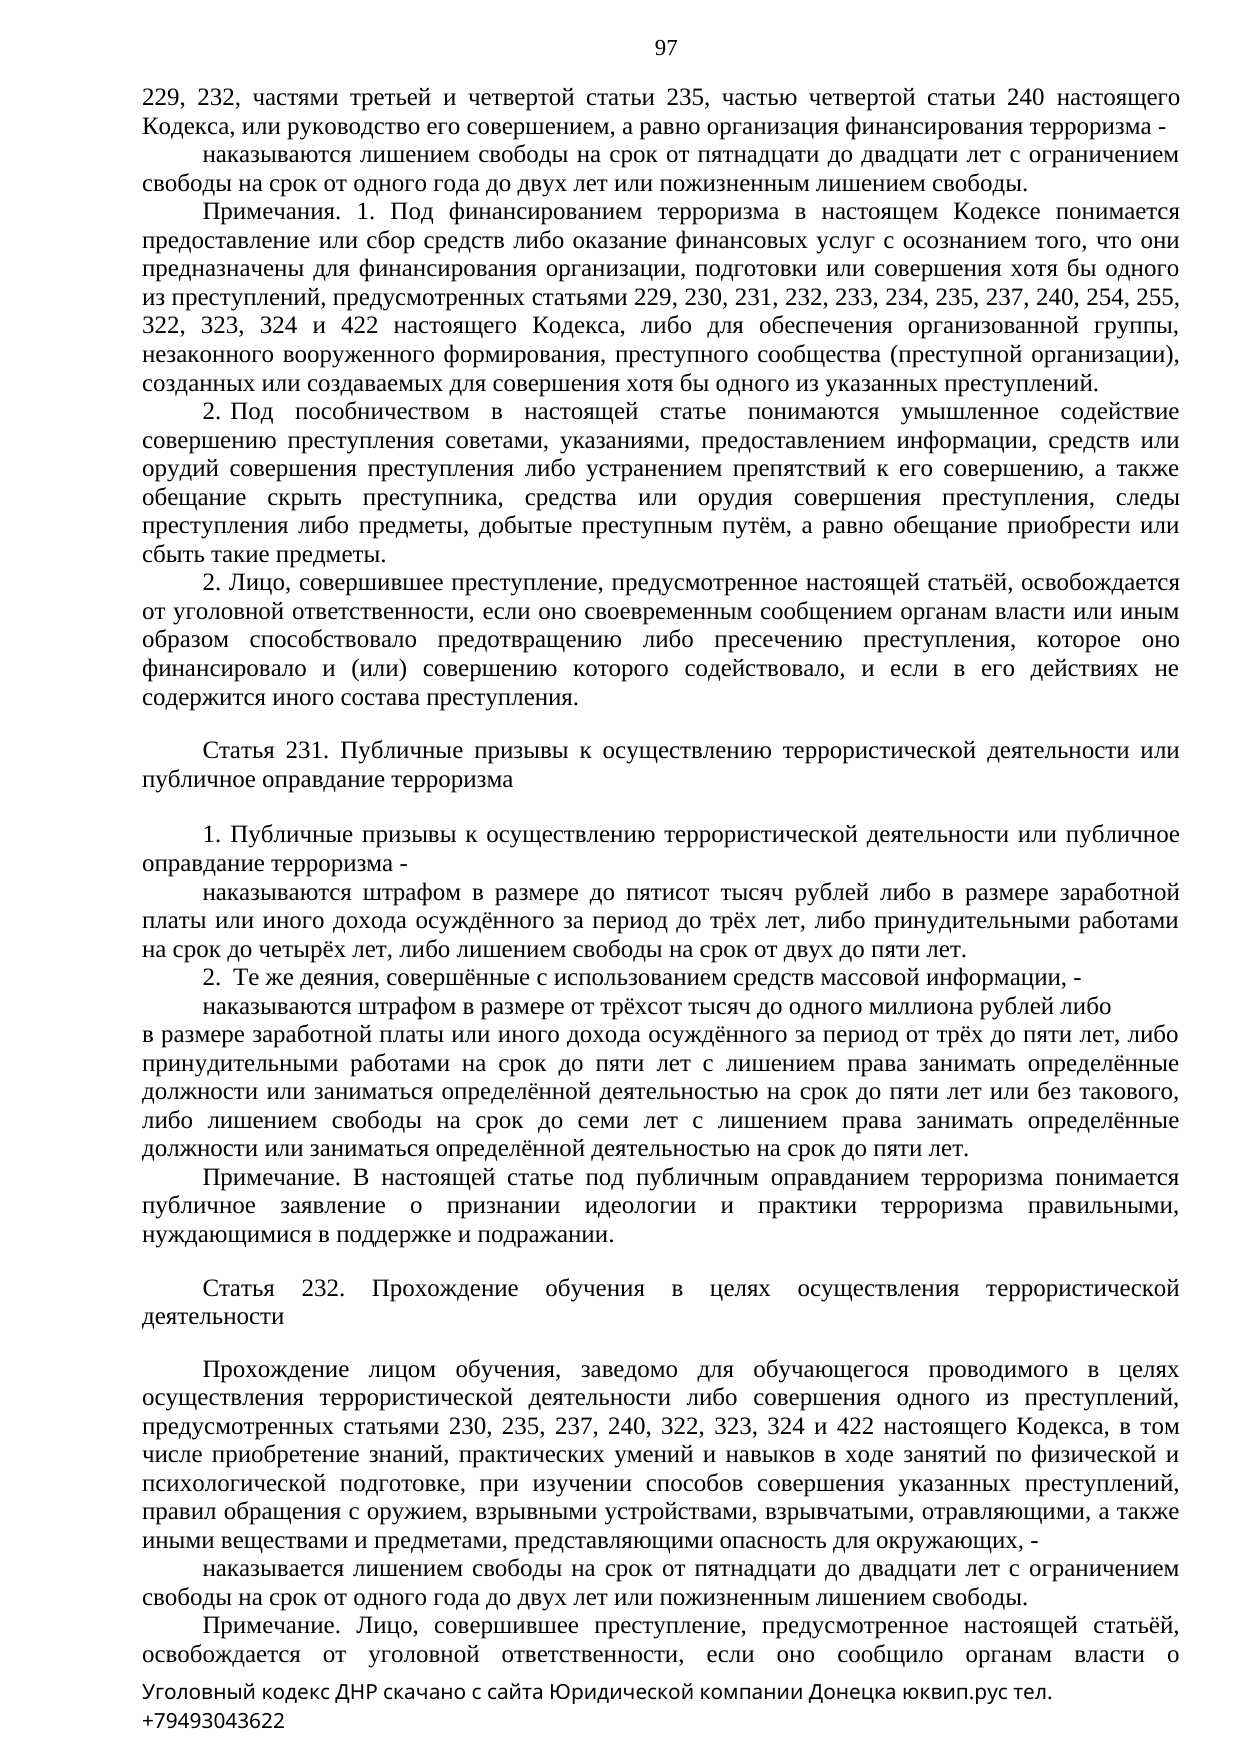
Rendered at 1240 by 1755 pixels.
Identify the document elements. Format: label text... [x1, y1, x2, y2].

text наказываются штрафом в размере до пятисот тысяч рублей либо в размере заработной платы или иного дохода осуждённого за период до трёх лет, либо принудительными работами на срок до четырёх лет, либо лишением свободы на срок от двух до пяти лет. [142, 877, 1181, 963]
text Примечание. В настоящей статье под публичным оправданием терроризма понимается публичное заявление о признании идеологии и практики терроризма правильными, нуждающимися в поддержке и подражании. [142, 1163, 1181, 1248]
text Статья 232. Прохождение обучения в целях осуществления террористической деятельности [142, 1274, 1181, 1330]
text Статья 231. Публичные призывы к осуществлению террористической деятельности или публичное оправдание терроризма [142, 735, 1181, 794]
list 229, 232, частями третьей и четвертой статьи 235, частью четвертой статьи 240 настоящего Кодекса, или руководство его совершением, а равно организация финансирования терроризма - [142, 83, 1181, 140]
list Под пособничеством в настоящей статье понимаются умышленное содействие совершению преступления советами, указаниями, предоставлением информации, средств или орудий совершения преступления либо устранением препятствий к его совершению, а также обещание скрыть преступника, средства или орудия совершения преступления, следы преступления либо предметы, добытые преступным путём, а равно обещание приобрести или сбыть такие предметы. [142, 397, 1181, 568]
text Прохождение лицом обучения, заведомо для обучающегося проводимого в целях осуществления террористической деятельности либо совершения одного из преступлений, предусмотренных статьями 230, 235, 237, 240, 322, 323, 324 и 422 настоящего Кодекса, в том числе приобретение знаний, практических умений и навыков в ходе занятий по физической и психологической подготовке, при изучении способов совершения указанных преступлений, правил обращения с оружием, взрывными устройствами, взрывчатыми, отравляющими, а также иными веществами и предметами, представляющими опасность для окружающих, - [142, 1354, 1181, 1554]
text в размере заработной платы или иного дохода осуждённого за период от трёх до пяти лет, либо принудительными работами на срок до пяти лет с лишением права занимать определённые должности или заниматься определённой деятельностью на срок до пяти лет или без такового, либо лишением свободы на срок до семи лет с лишением права занимать определённые должности или заниматься определённой деятельностью на срок до пяти лет. [142, 1020, 1181, 1163]
list Публичные призывы к осуществлению террористической деятельности или публичное оправдание терроризма - [142, 819, 1181, 877]
text наказывается лишением свободы на срок от пятнадцати до двадцати лет с ограничением свободы на срок от одного года до двух лет или пожизненным лишением свободы. [142, 1554, 1181, 1611]
text наказываются штрафом в размере от трёхсот тысяч до одного миллиона рублей либо [142, 991, 1181, 1020]
list Те же деяния, совершённые с использованием средств массовой информации, - [142, 963, 1181, 991]
text Примечание. Лицо, совершившее преступление, предусмотренное настоящей статьёй, освобождается от уголовной ответственности, если оно сообщило органам власти о [142, 1611, 1181, 1668]
text 2. Лицо, совершившее преступление, предусмотренное настоящей статьёй, освобождается от уголовной ответственности, если оно своевременным сообщением органам власти или иным образом способствовало предотвращению либо пресечению преступления, которое оно финансировало и (или) совершению которого содействовало, и если в его действиях не содержится иного состава преступления. [142, 568, 1181, 711]
text Примечания. 1. Под финансированием терроризма в настоящем Кодексе понимается предоставление или сбор средств либо оказание финансовых услуг с осознанием того, что они предназначены для финансирования организации, подготовки или совершения хотя бы одного из преступлений, предусмотренных статьями 229, 230, 231, 232, 233, 234, 235, 237, 240, 254, 255, 322, 323, 324 и 422 настоящего Кодекса, либо для обеспечения организованной группы, незаконного вооруженного формирования, преступного сообщества (преступной организации), созданных или создаваемых для совершения хотя бы одного из указанных преступлений. [142, 197, 1181, 397]
text наказываются лишением свободы на срок от пятнадцати до двадцати лет с ограничением свободы на срок от одного года до двух лет или пожизненным лишением свободы. [142, 140, 1181, 197]
